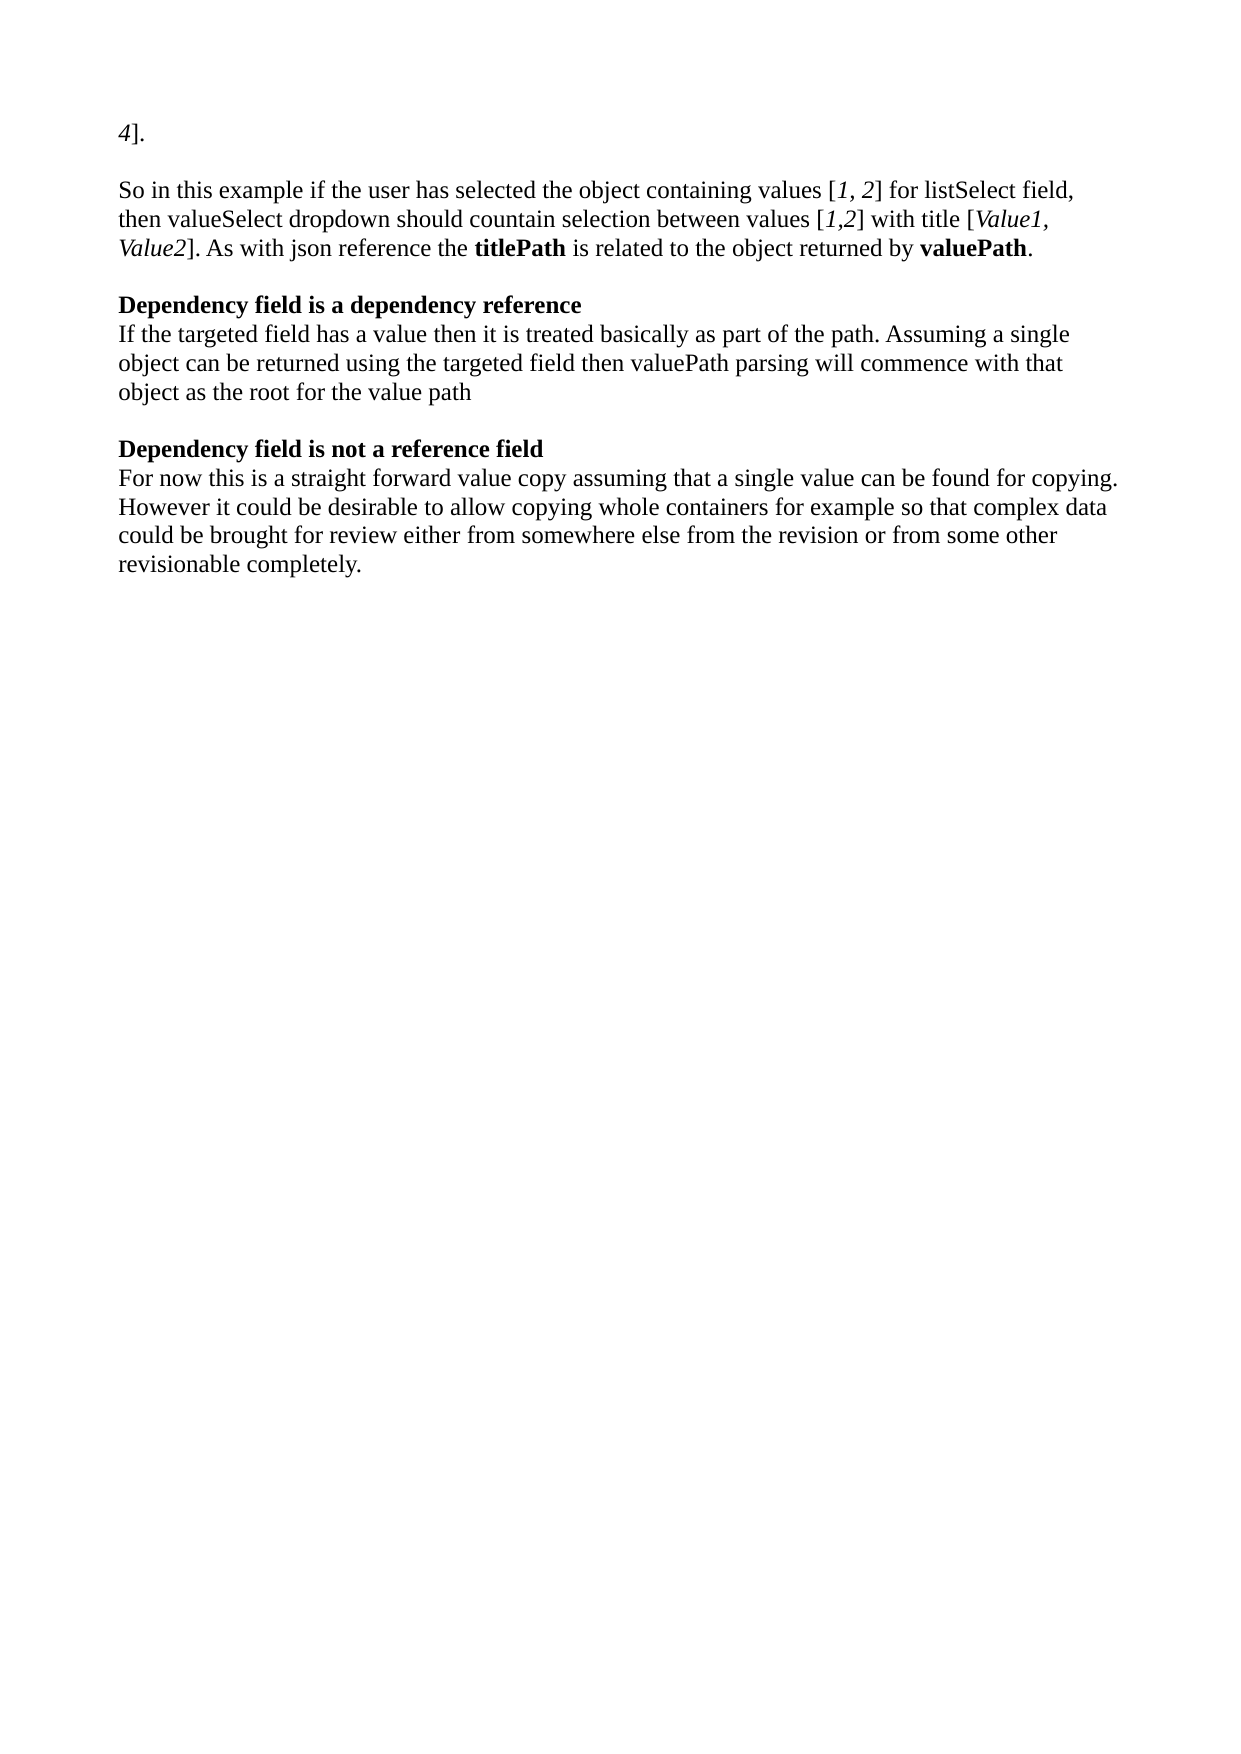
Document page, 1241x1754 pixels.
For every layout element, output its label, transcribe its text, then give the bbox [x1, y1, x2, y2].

text 4]. [118, 118, 1122, 147]
text Dependency field is a dependency reference [118, 291, 1122, 319]
text Dependency field is not a reference field [118, 434, 1122, 463]
text So in this example if the user has selected the object containing values [1, 2] for listSelect field, then valueSelect dropdown should countain selection between values [1,2] with title [Value1, Value2]. As with json reference the titlePath is related to the object returned by valuePath. [118, 176, 1122, 262]
text For now this is a straight forward value copy assuming that a single value can be found for copying. However it could be desirable to allow copying whole containers for example so that complex data could be brought for review either from somewhere else from the revision or from some other revisionable completely. [118, 463, 1122, 578]
text If the targeted field has a value then it is treated basically as part of the path. Assuming a single object can be returned using the targeted field then valuePath parsing will commence with that object as the root for the value path [118, 319, 1122, 406]
